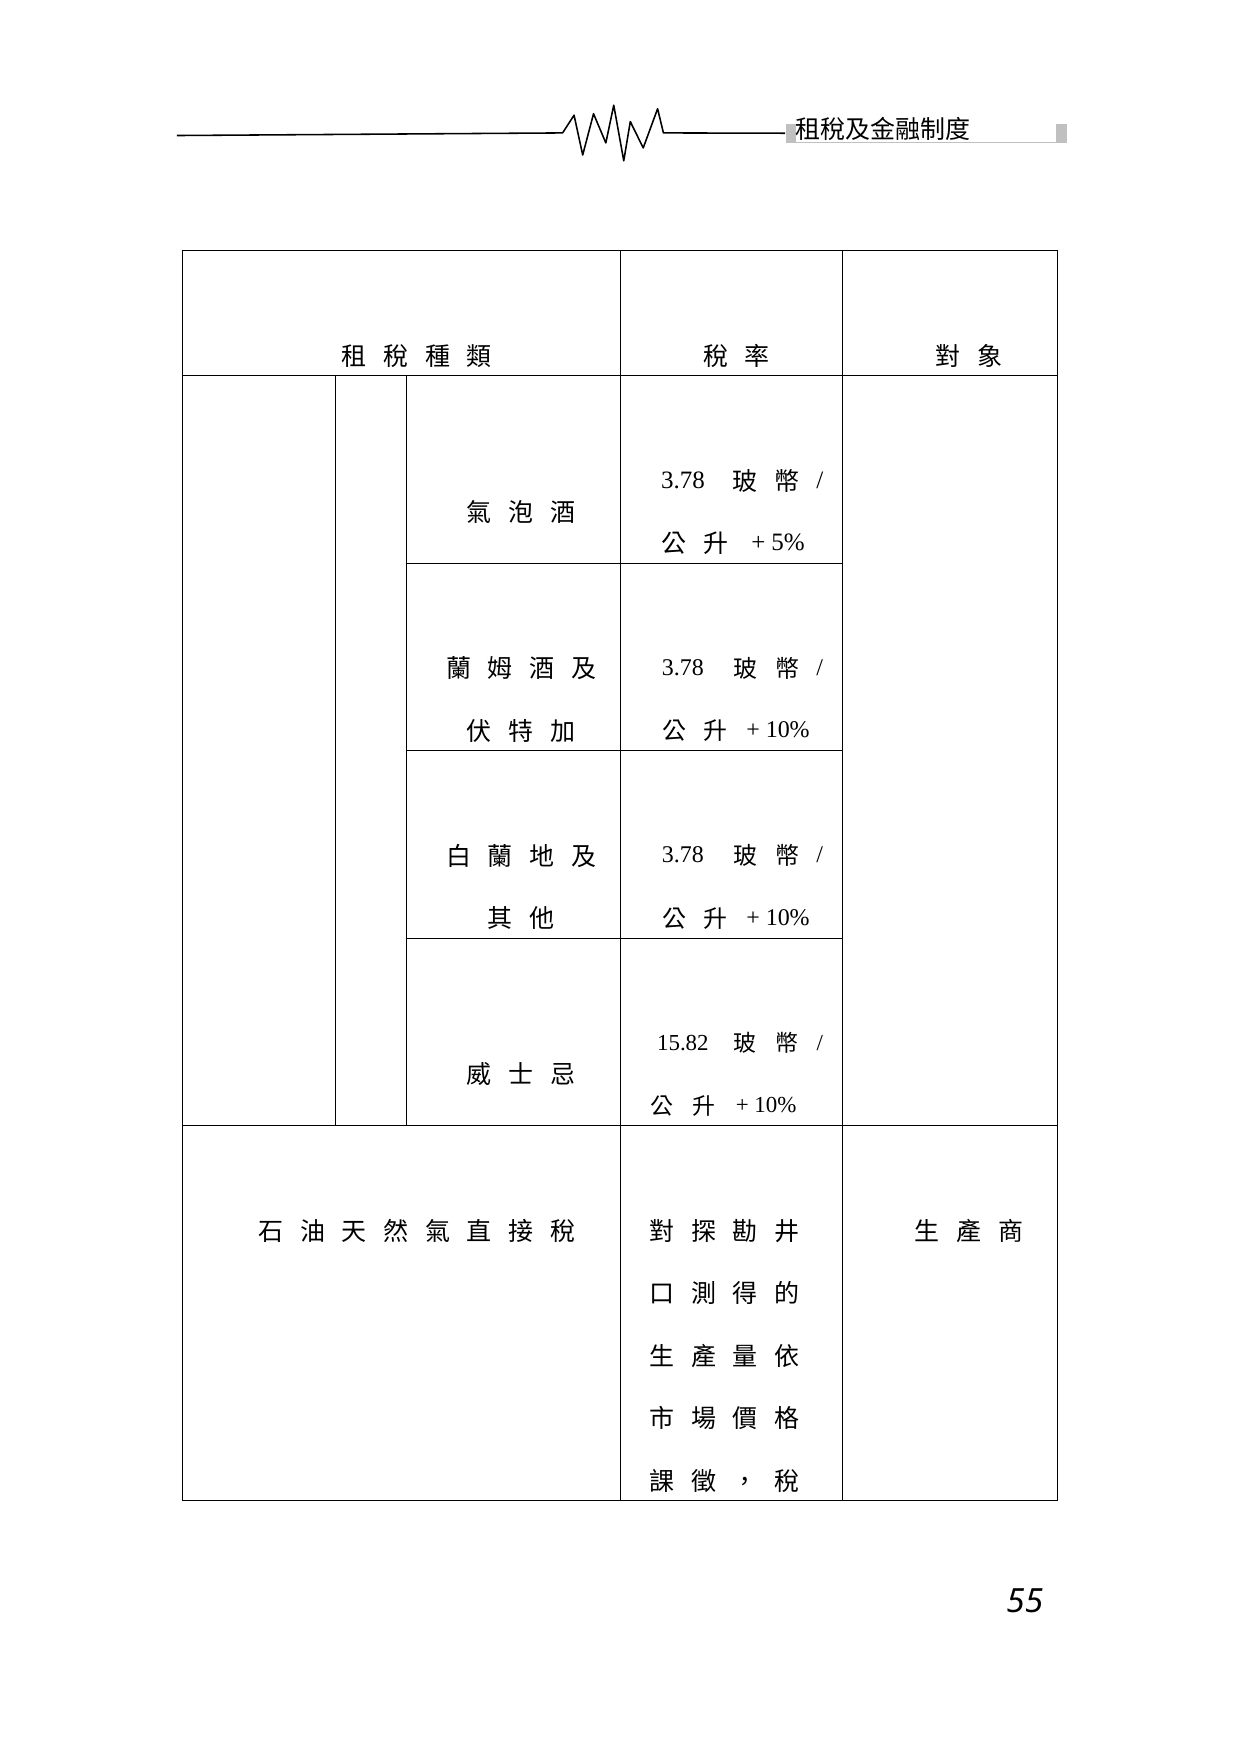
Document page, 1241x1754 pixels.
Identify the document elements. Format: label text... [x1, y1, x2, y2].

table_cell 白蘭地及其他 [407, 751, 620, 938]
table_cell 3.78玻幣/公升+ 10% [621, 751, 842, 938]
table_cell 3.78玻幣/公升+ 10% [621, 564, 842, 750]
table_cell 威士忌 [407, 939, 620, 1125]
table_cell [183, 376, 335, 563]
table_header 租稅種類 [183, 251, 620, 375]
table_cell 對探勘井口測得的生產量依市場價格課徵，稅 [621, 1126, 842, 1500]
table_header 對象 [843, 251, 1057, 375]
table_cell 3.78玻幣/公升+ 5% [621, 376, 842, 563]
table_cell 生產商 [843, 1126, 1057, 1500]
table_cell [183, 563, 335, 1125]
table_cell [336, 376, 406, 1125]
table_cell 蘭姆酒及伏特加 [407, 564, 620, 750]
table_cell 15.82玻幣/公升+ 10% [621, 939, 842, 1125]
table_cell 石油天然氣直接稅 [183, 1126, 620, 1500]
table_cell [843, 376, 1057, 1125]
table_header 稅率 [621, 251, 842, 375]
table_cell 氣泡酒 [407, 376, 620, 563]
